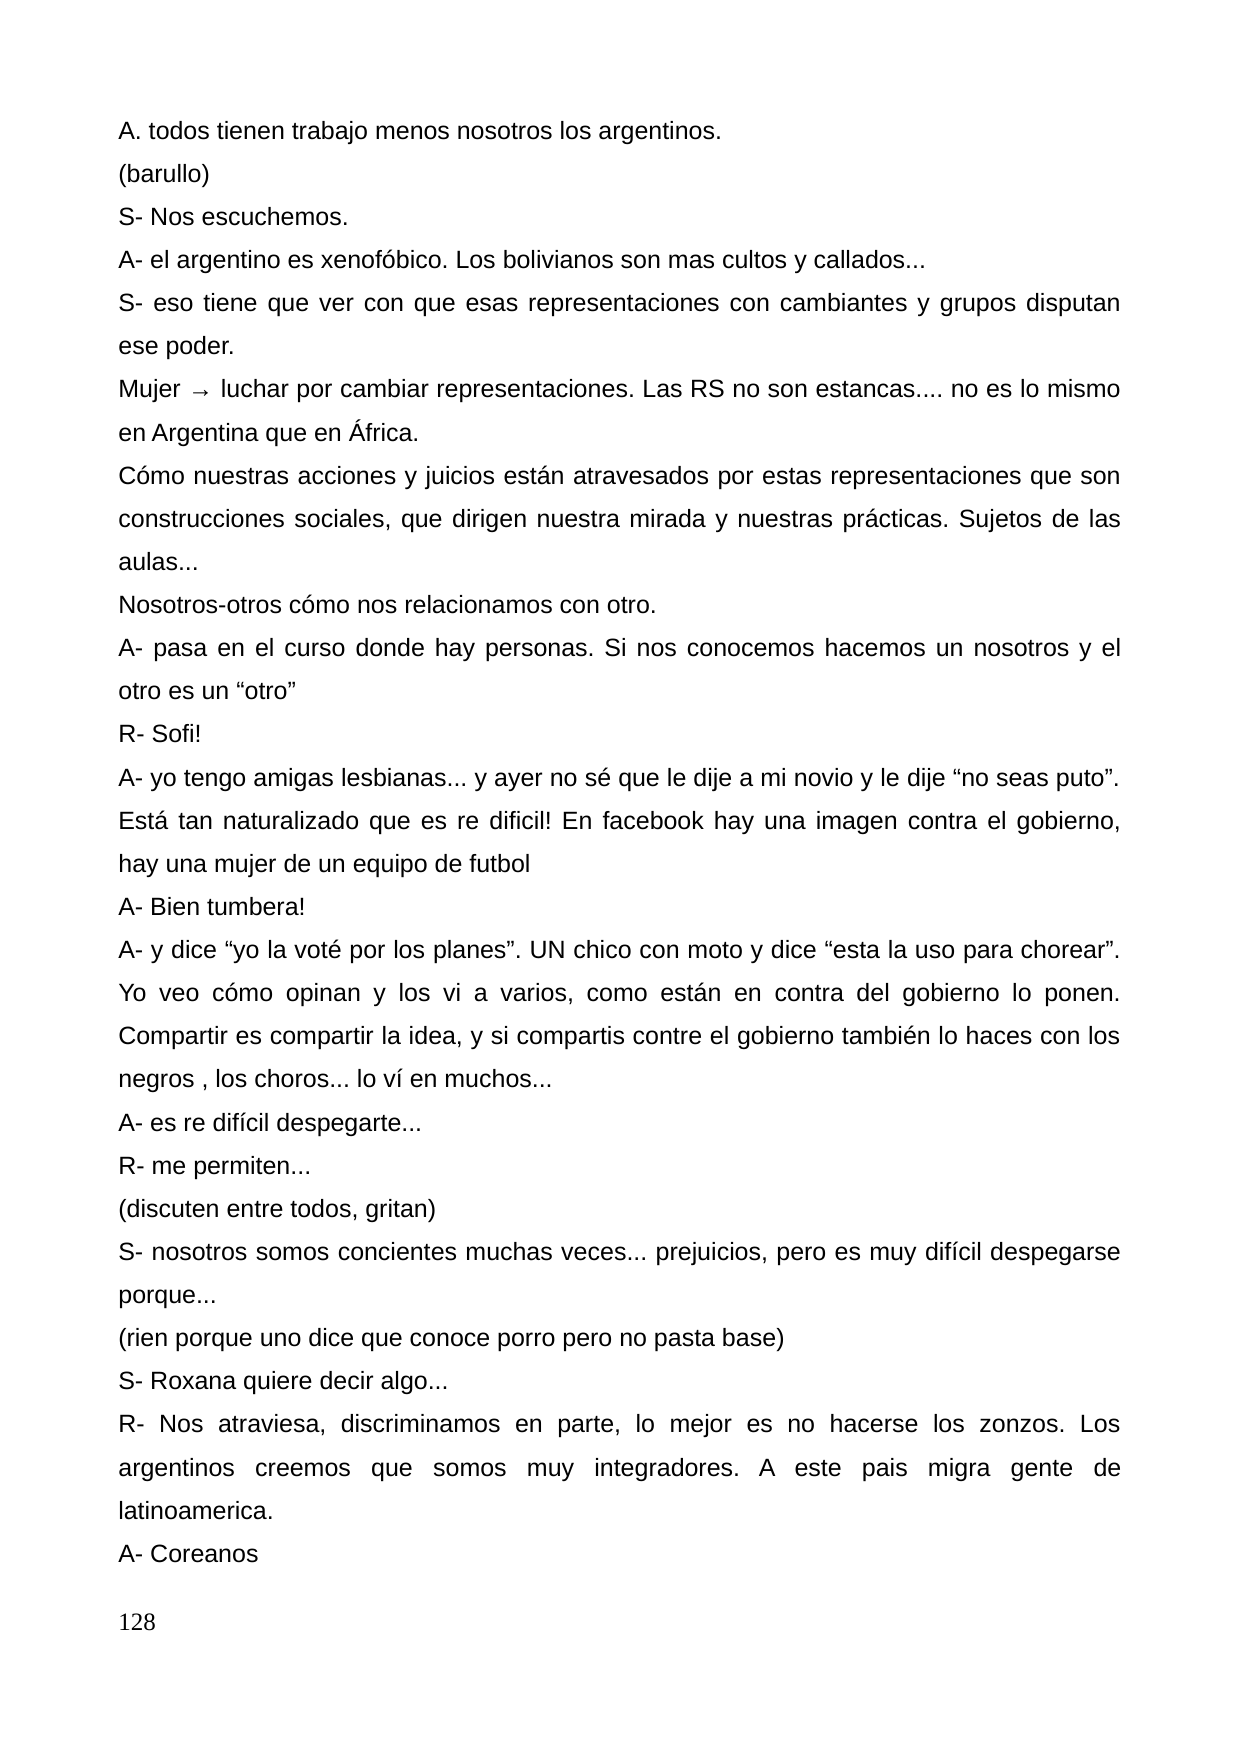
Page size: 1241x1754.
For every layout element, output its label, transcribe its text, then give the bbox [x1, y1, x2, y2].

text (discuten entre todos, gritan) [118, 1194, 1123, 1222]
text A- y dice “yo la voté por los planes”. UN chico con moto y dice “esta la uso para chorear”. Yo veo cómo opinan y los vi a varios, como están en contra del gobierno lo ponen. Compartir es compartir la idea, y si compartis contre el gobierno también lo haces con los negros , los choros... lo ví en muchos... [118, 935, 1123, 1093]
text A- Coreanos [118, 1539, 1123, 1567]
text R- Sofi! [118, 719, 1123, 748]
text A- el argentino es xenofóbico. Los bolivianos son mas cultos y callados... [118, 245, 1123, 274]
text Cómo nuestras acciones y juicios están atravesados por estas representaciones que son construcciones sociales, que dirigen nuestra mirada y nuestras prácticas. Sujetos de las aulas... [118, 461, 1123, 576]
text S- Roxana quiere decir algo... [118, 1366, 1123, 1395]
text (barullo) [118, 159, 1123, 187]
text A- pasa en el curso donde hay personas. Si nos conocemos hacemos un nosotros y el otro es un “otro” [118, 633, 1123, 705]
text A- es re difícil despegarte... [118, 1107, 1123, 1136]
text A- Bien tumbera! [118, 892, 1123, 921]
text S- eso tiene que ver con que esas representaciones con cambiantes y grupos disputan ese poder. [118, 288, 1123, 360]
text S- Nos escuchemos. [118, 202, 1123, 231]
text S- nosotros somos concientes muchas veces... prejuicios, pero es muy difícil despegarse porque... [118, 1237, 1123, 1309]
text Nosotros-otros cómo nos relacionamos con otro. [118, 590, 1123, 619]
text Mujer → luchar por cambiar representaciones. Las RS no son estancas.... no es lo mismo en Argentina que en África. [118, 374, 1123, 446]
text A. todos tienen trabajo menos nosotros los argentinos. [118, 116, 1123, 144]
text (rien porque uno dice que conoce porro pero no pasta base) [118, 1323, 1123, 1352]
text R- me permiten... [118, 1151, 1123, 1179]
text R- Nos atraviesa, discriminamos en parte, lo mejor es no hacerse los zonzos. Los argentinos creemos que somos muy integradores. A este pais migra gente de latinoamerica. [118, 1409, 1123, 1524]
text A- yo tengo amigas lesbianas... y ayer no sé que le dije a mi novio y le dije “no seas puto”. Está tan naturalizado que es re dificil! En facebook hay una imagen contra el gobierno, hay una mujer de un equipo de futbol [118, 762, 1123, 877]
